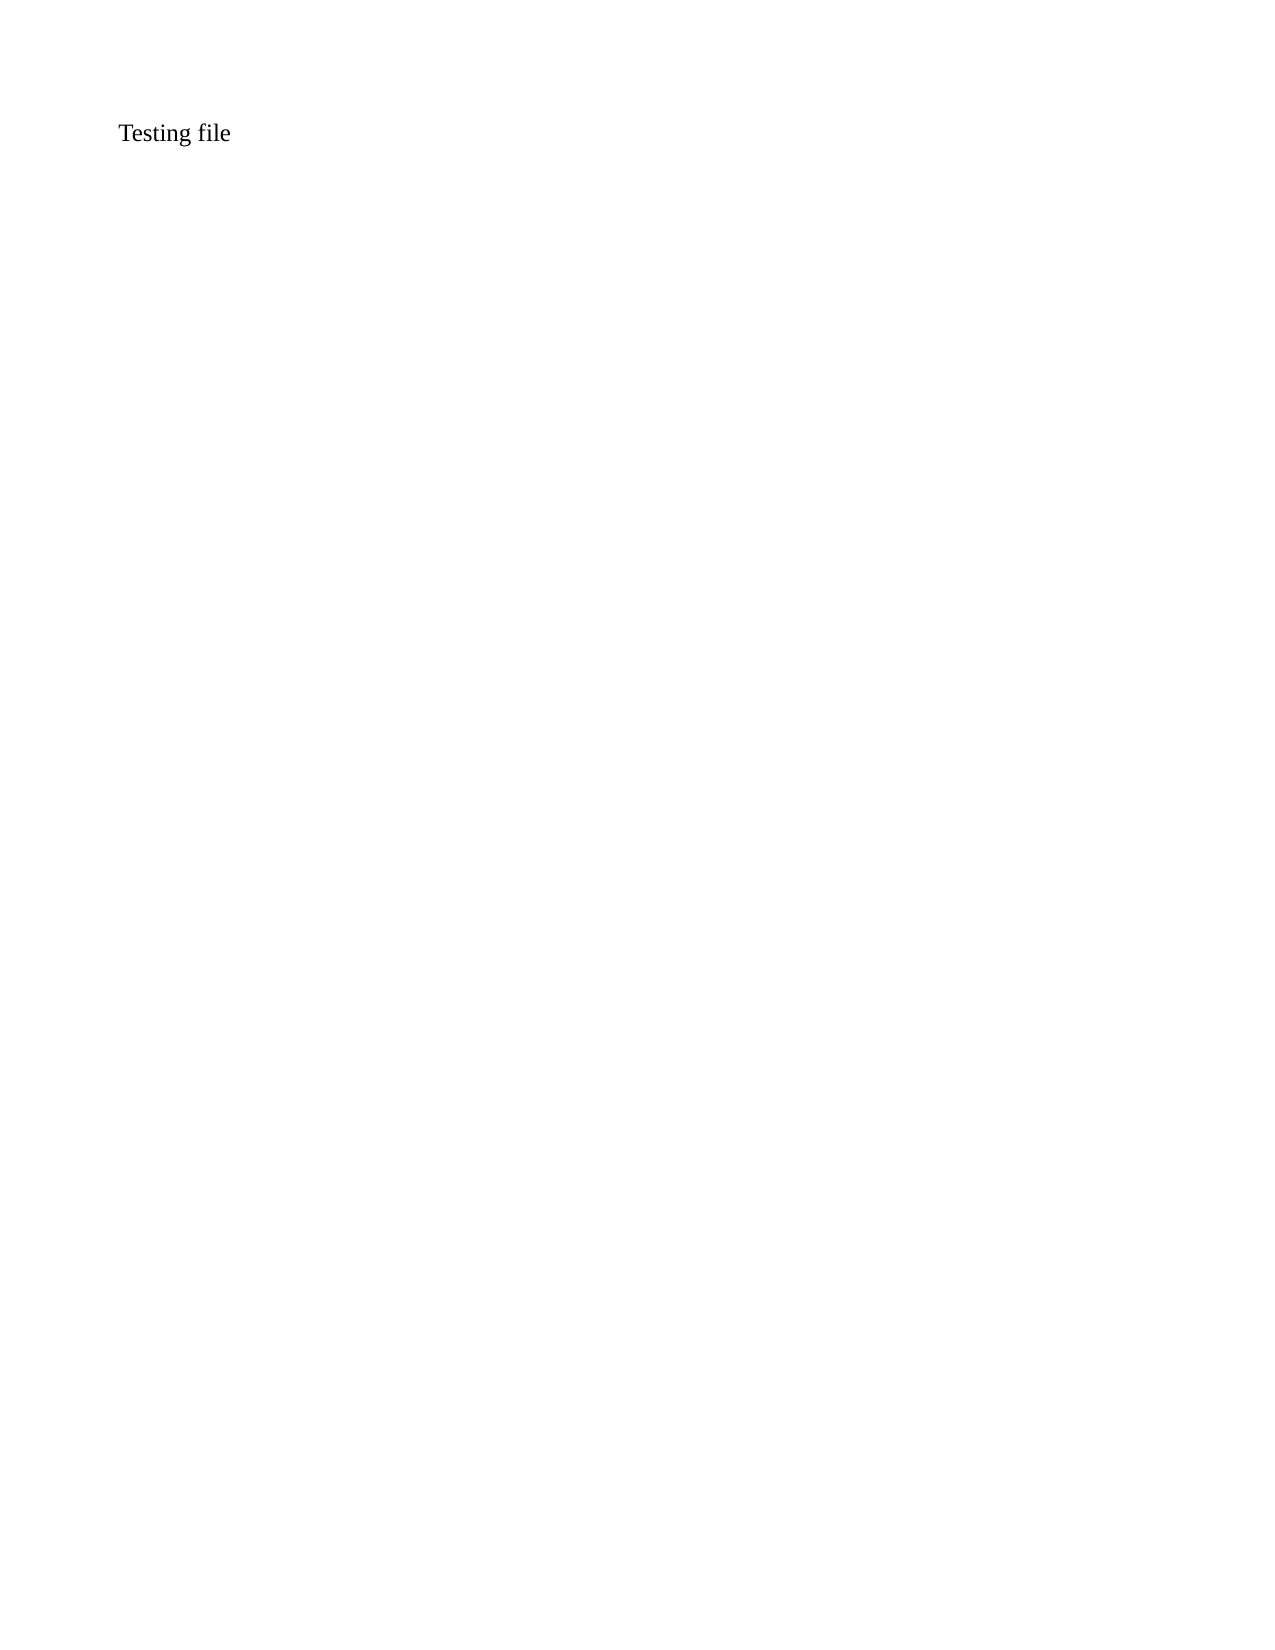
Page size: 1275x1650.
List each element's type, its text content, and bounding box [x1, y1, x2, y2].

text Testing file [118, 118, 1157, 147]
